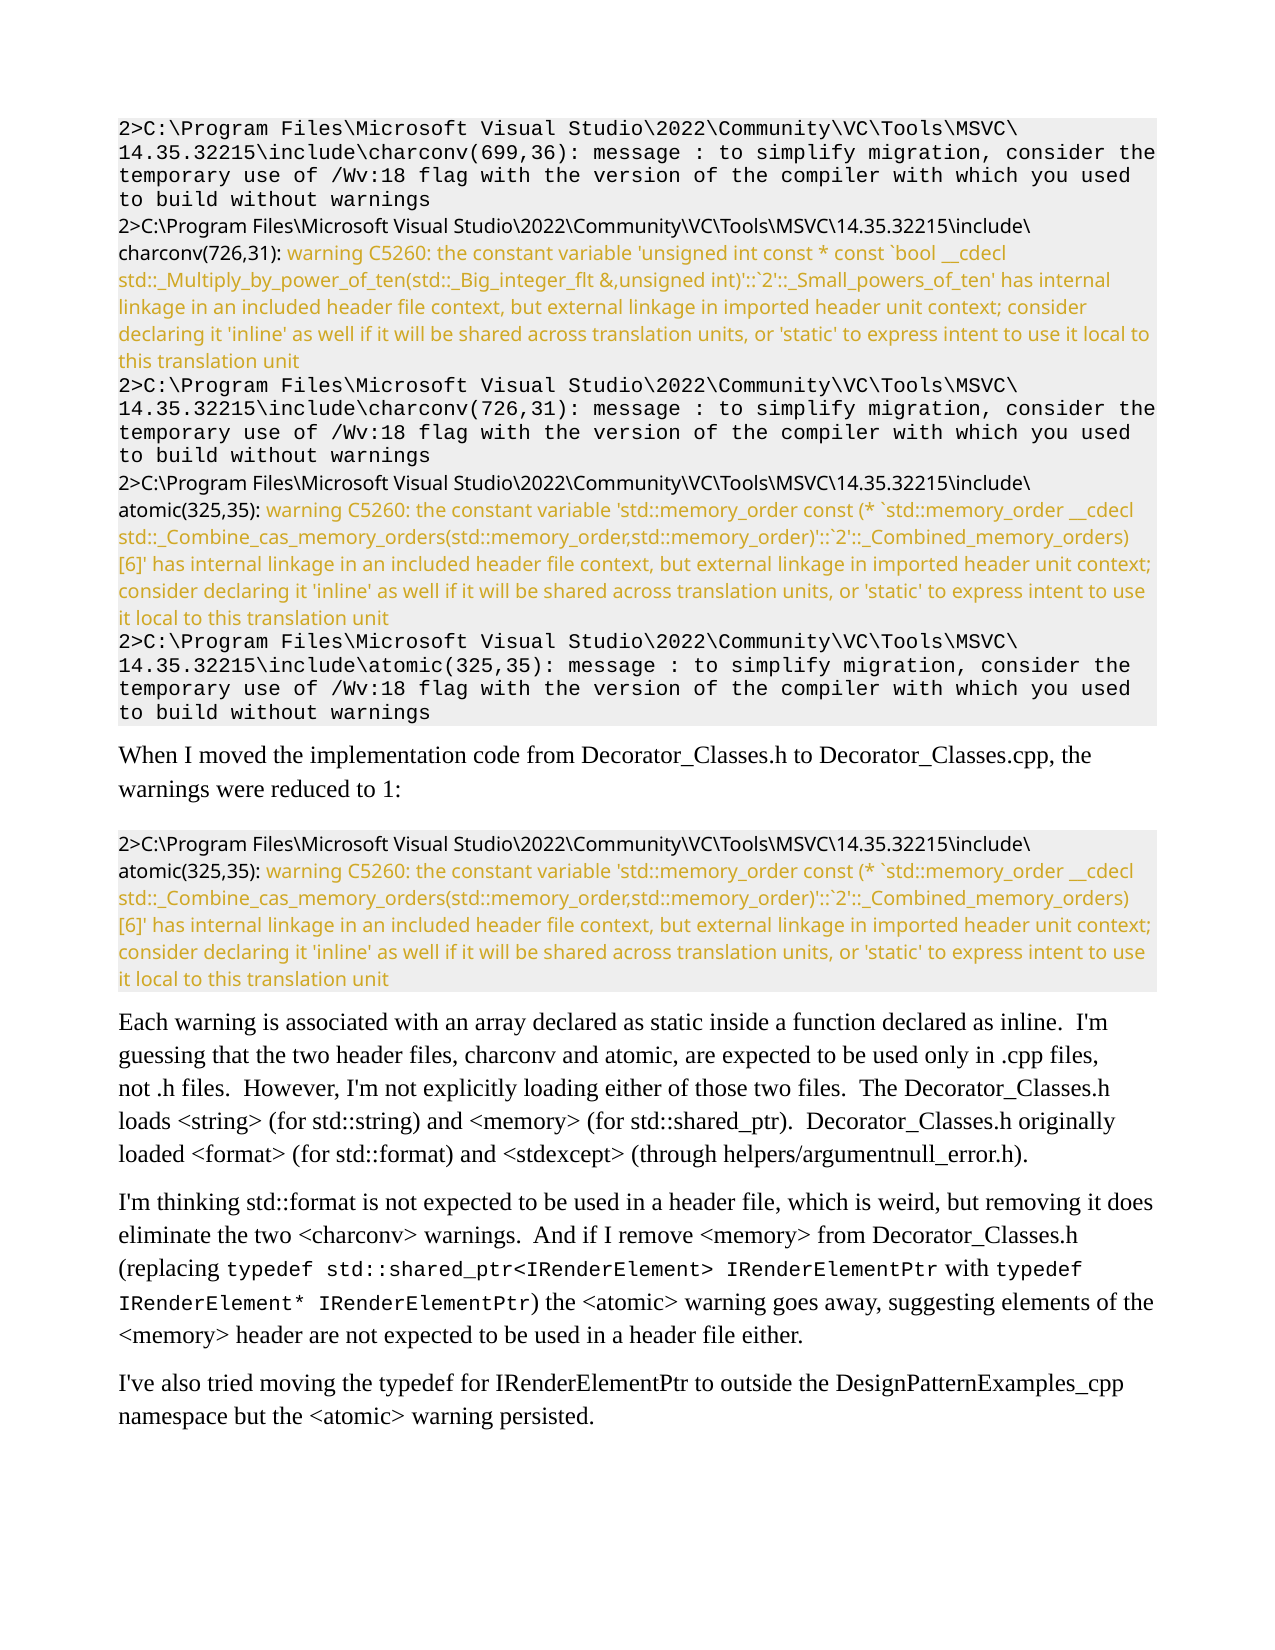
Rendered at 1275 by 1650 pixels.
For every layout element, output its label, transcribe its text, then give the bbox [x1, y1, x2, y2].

text 2>C:\Program Files\Microsoft Visual Studio\2022\Community\VC\Tools\MSVC\14.35.32215\include\charconv(726,31): warning C5260: the constant variable 'unsigned int const * const `bool __cdecl std::_Multiply_by_power_of_ten(std::_Big_integer_flt &,unsigned int)'::`2'::_Small_powers_of_ten' has internal linkage in an included header file context, but external linkage in imported header unit context; consider declaring it 'inline' as well if it will be shared across translation units, or 'static' to express intent to use it local to this translation unit [118, 213, 1157, 374]
text I've also tried moving the typedef for IRenderElementPtr to outside the DesignPatternExamples_cpp namespace but the <atomic> warning persisted. [118, 1368, 1157, 1430]
text 2>C:\Program Files\Microsoft Visual Studio\2022\Community\VC\Tools\MSVC\14.35.32215\include\atomic(325,35): message : to simplify migration, consider the temporary use of /Wv:18 flag with the version of the compiler with which you used to build without warnings [118, 631, 1157, 726]
text 2>C:\Program Files\Microsoft Visual Studio\2022\Community\VC\Tools\MSVC\14.35.32215\include\atomic(325,35): warning C5260: the constant variable 'std::memory_order const (* `std::memory_order __cdecl std::_Combine_cas_memory_orders(std::memory_order,std::memory_order)'::`2'::_Combined_memory_orders)[6]' has internal linkage in an included header file context, but external linkage in imported header unit context; consider declaring it 'inline' as well if it will be shared across translation units, or 'static' to express intent to use it local to this translation unit [118, 469, 1157, 631]
text 2>C:\Program Files\Microsoft Visual Studio\2022\Community\VC\Tools\MSVC\14.35.32215\include\charconv(699,36): message : to simplify migration, consider the temporary use of /Wv:18 flag with the version of the compiler with which you used to build without warnings [118, 118, 1157, 213]
text 2>C:\Program Files\Microsoft Visual Studio\2022\Community\VC\Tools\MSVC\14.35.32215\include\charconv(726,31): message : to simplify migration, consider the temporary use of /Wv:18 flag with the version of the compiler with which you used to build without warnings [118, 374, 1157, 469]
text 2>C:\Program Files\Microsoft Visual Studio\2022\Community\VC\Tools\MSVC\14.35.32215\include\atomic(325,35): warning C5260: the constant variable 'std::memory_order const (* `std::memory_order __cdecl std::_Combine_cas_memory_orders(std::memory_order,std::memory_order)'::`2'::_Combined_memory_orders)[6]' has internal linkage in an included header file context, but external linkage in imported header unit context; consider declaring it 'inline' as well if it will be shared across translation units, or 'static' to express intent to use it local to this translation unit [118, 830, 1157, 992]
text When I moved the implementation code from Decorator_Classes.h to Decorator_Classes.cpp, the warnings were reduced to 1: [118, 741, 1157, 802]
text I'm thinking std::format is not expected to be used in a header file, which is weird, but removing it does eliminate the two <charconv> warnings. And if I remove <memory> from Decorator_Classes.h (replacing typedef std::shared_ptr<IRenderElement> IRenderElementPtr with typedef IRenderElement* IRenderElementPtr) the <atomic> warning goes away, suggesting elements of the <memory> header are not expected to be used in a header file either. [118, 1187, 1157, 1349]
text Each warning is associated with an array declared as static inside a function declared as inline. I'm guessing that the two header files, charconv and atomic, are expected to be used only in .cpp files, not .h files. However, I'm not explicitly loading either of those two files. The Decorator_Classes.h loads <string> (for std::string) and <memory> (for std::shared_ptr). Decorator_Classes.h originally loaded <format> (for std::format) and <stdexcept> (through helpers/argumentnull_error.h). [118, 1007, 1157, 1168]
